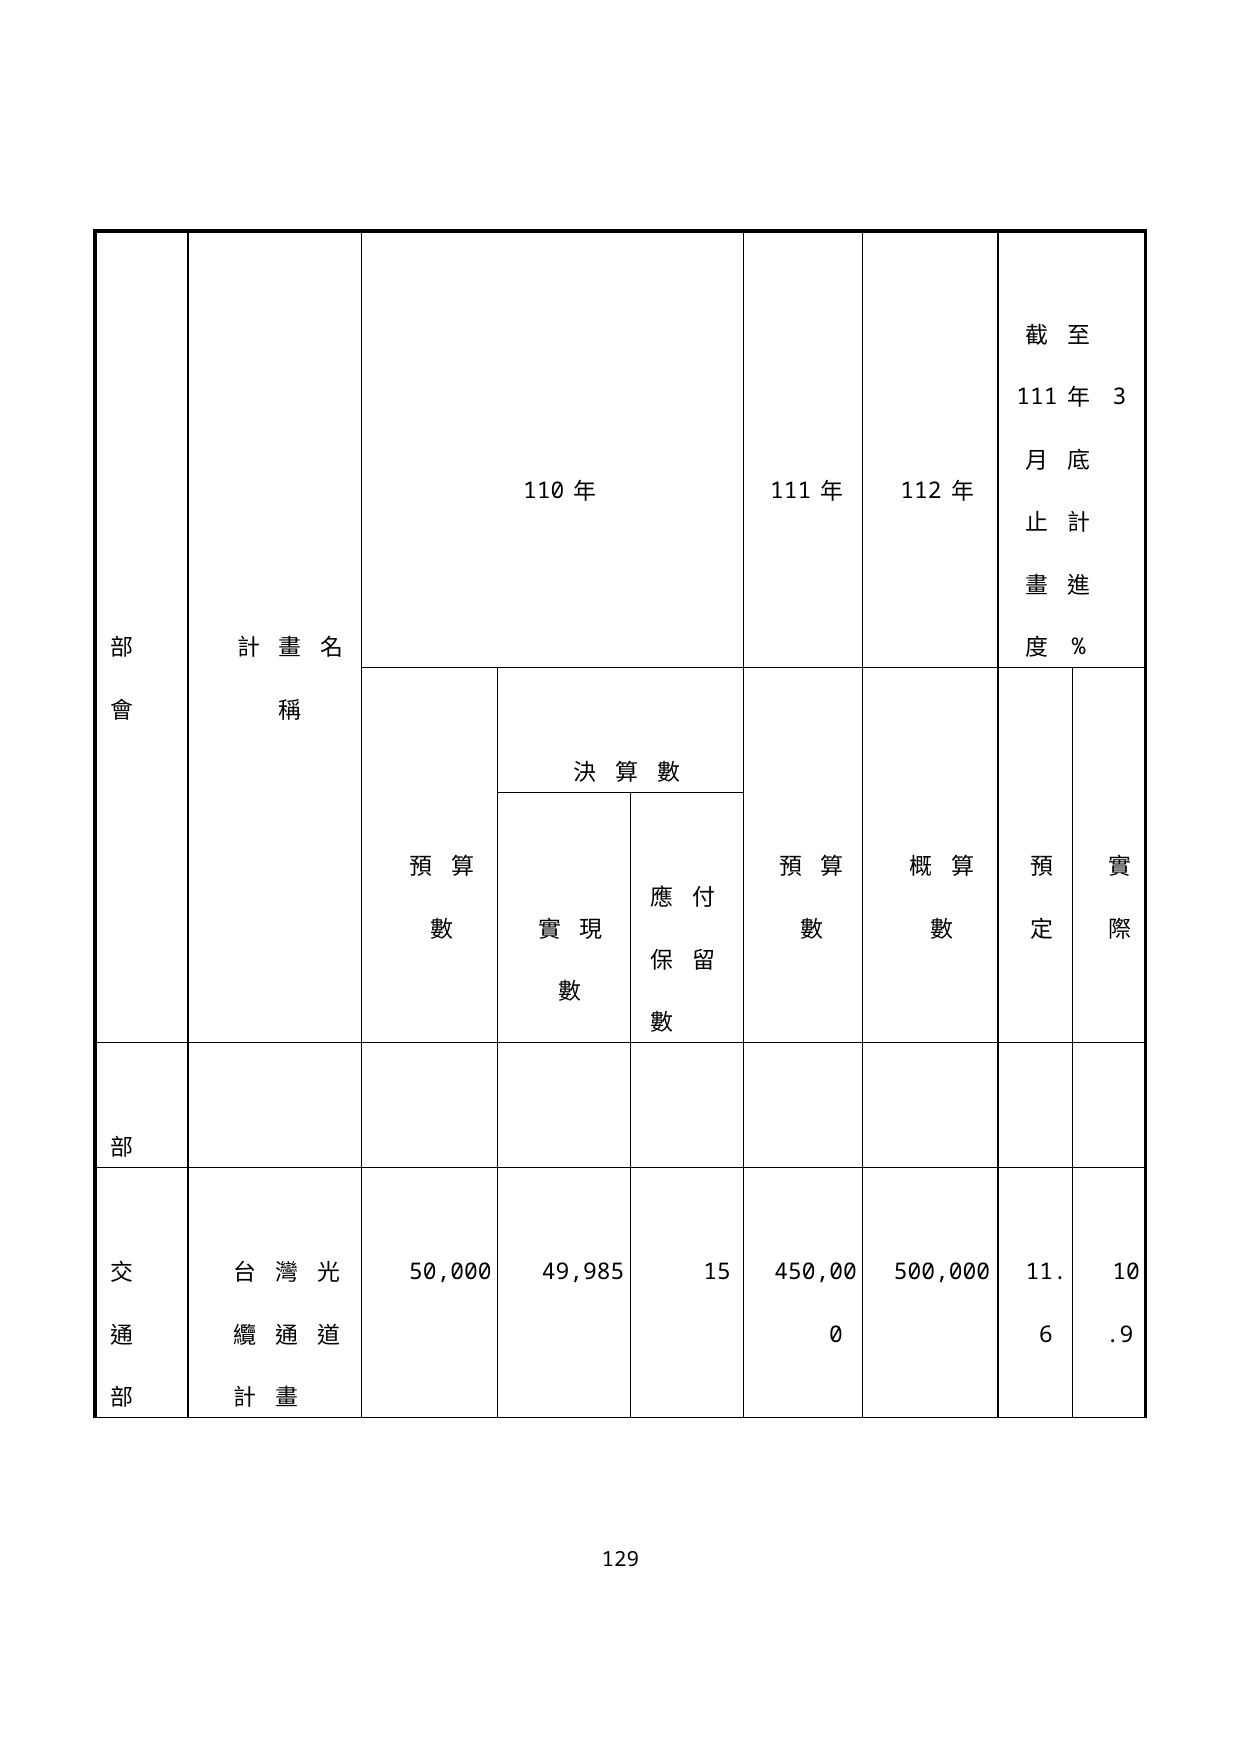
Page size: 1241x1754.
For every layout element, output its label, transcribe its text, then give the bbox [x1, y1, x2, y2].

table_cell [189, 1043, 361, 1167]
table_header 計畫名稱 [189, 233, 361, 1042]
table_cell 15 [631, 1168, 743, 1417]
table_cell [1073, 1043, 1144, 1167]
table_cell 交通部 [97, 1168, 187, 1417]
table_cell 450,000 [744, 1168, 862, 1417]
table_header 110年 [362, 233, 743, 667]
table_cell 50,000 [362, 1168, 497, 1417]
table_cell 49,985 [498, 1168, 630, 1417]
table_cell 實際 [1073, 668, 1144, 1042]
table_cell 預算數 [744, 668, 862, 1042]
table_cell 10.9 [1073, 1168, 1144, 1417]
table_cell [362, 1043, 497, 1167]
table_cell [999, 1043, 1072, 1167]
table_cell 預算數 [362, 668, 497, 1042]
table_header 截至111年3月底止計畫進度% [999, 233, 1144, 667]
table_cell 應付保留數 [631, 793, 743, 1042]
table_cell 部 [97, 1043, 187, 1167]
table_cell [498, 1043, 630, 1167]
table_cell 預定 [999, 668, 1072, 1042]
table_cell 500,000 [863, 1168, 997, 1417]
table_cell 台灣光纜通道計畫 [189, 1168, 361, 1417]
table_cell 11.6 [999, 1168, 1072, 1417]
table_cell 概算數 [863, 668, 997, 1042]
table_cell [863, 1043, 997, 1167]
table_header 112年 [863, 233, 997, 667]
table_cell [744, 1043, 862, 1167]
table_header 111年 [744, 233, 862, 667]
table_header 部會 [97, 233, 187, 1042]
table_cell 實現數 [498, 793, 630, 1042]
table_cell [631, 1043, 743, 1167]
table_cell 決算數 [498, 668, 743, 792]
